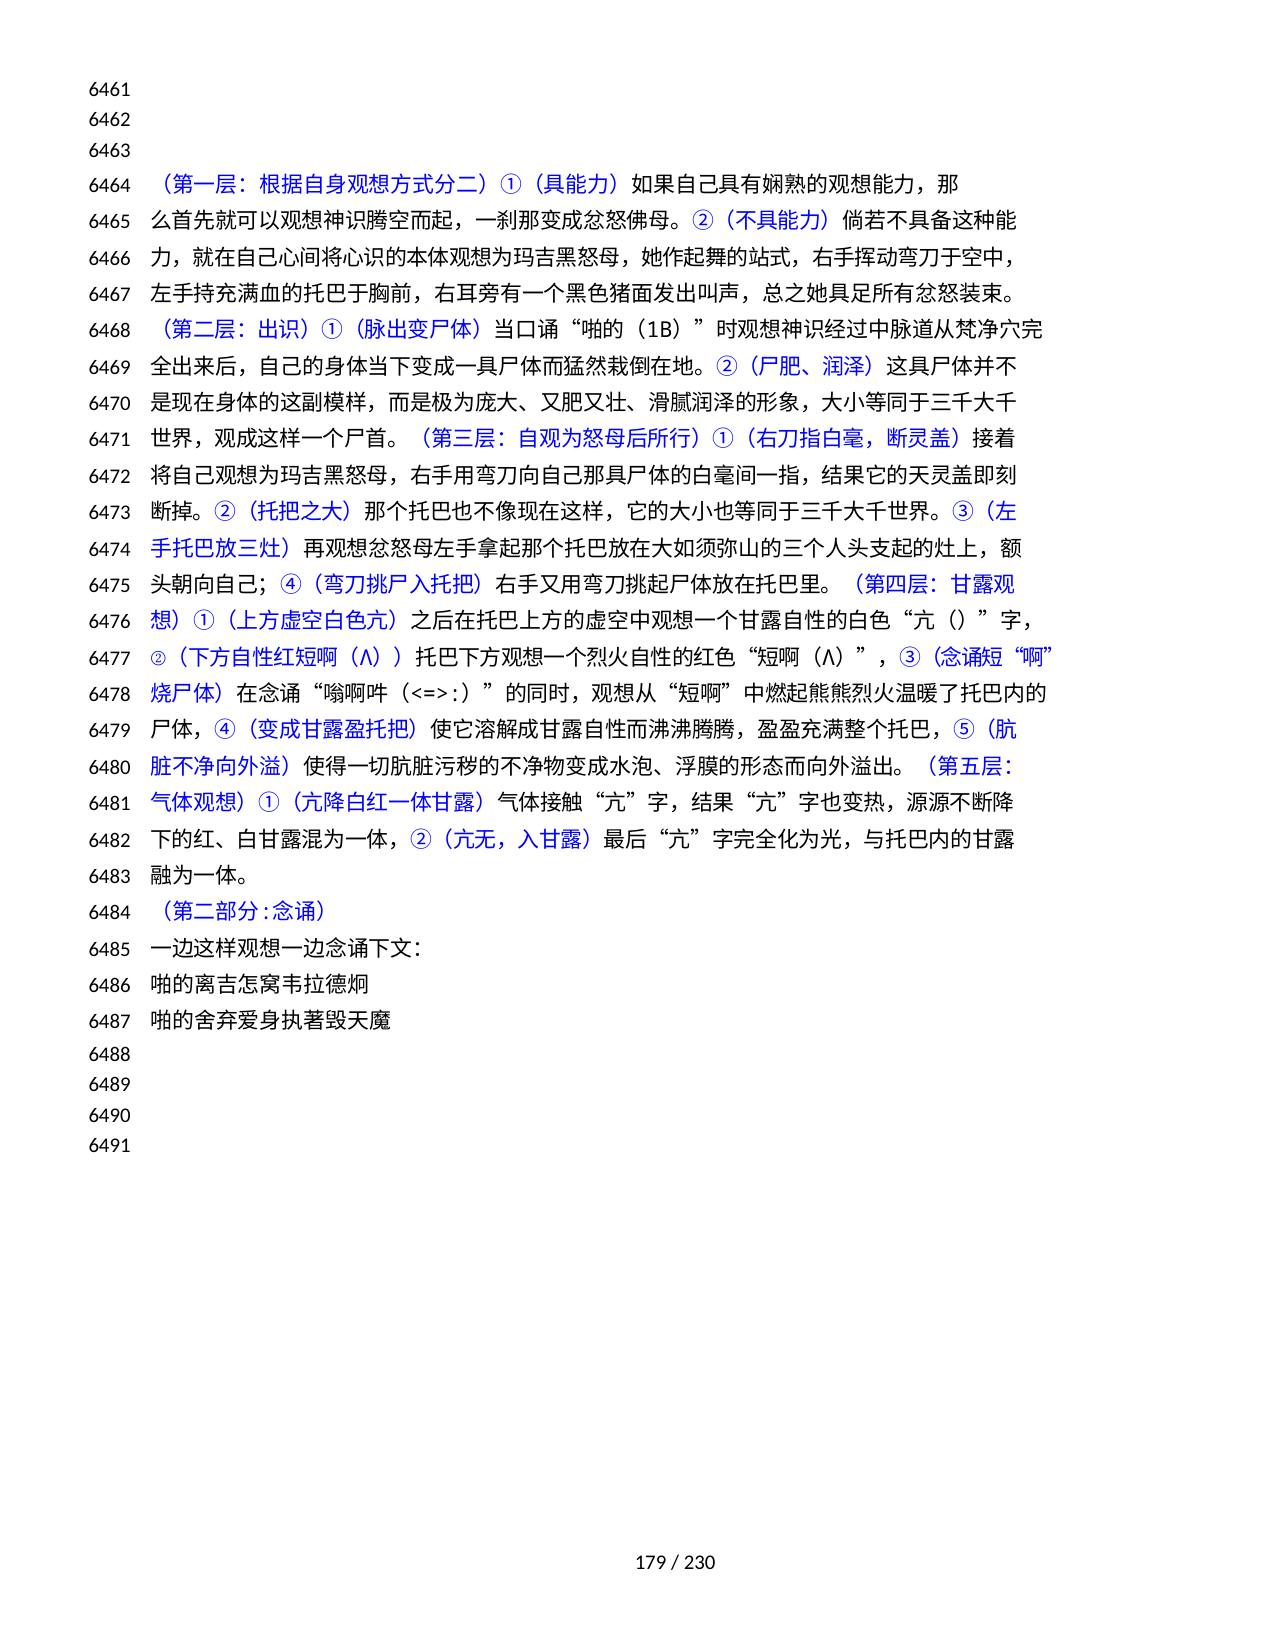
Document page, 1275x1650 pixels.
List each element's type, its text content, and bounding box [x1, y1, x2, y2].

text 么首先就可以观想神识腾空而起，一刹那变成忿怒佛母。②（不具能力）倘若不具备这种能 [150, 203, 1200, 235]
text 脏不净向外溢）使得一切肮脏污秽的不净物变成水泡、浮膜的形态而向外溢出。（第五层： [150, 749, 1200, 781]
text 将自己观想为玛吉黑怒母，右手用弯刀向自己那具尸体的白毫间一指，结果它的天灵盖即刻 [150, 458, 1200, 489]
text 一边这样观想一边念诵下文： [150, 931, 1200, 962]
text 头朝向自己；④（弯刀挑尸入托把）右手又用弯刀挑起尸体放在托巴里。（第四层：甘露观 [150, 567, 1200, 598]
text 烧尸体）在念诵“嗡啊吽（<=>:）”的同时，观想从“短啊”中燃起熊熊烈火温暖了托巴内的 [150, 676, 1200, 708]
text （第一层：根据自身观想方式分二）①（具能力）如果自己具有娴熟的观想能力，那 [150, 167, 1200, 198]
text 啪的离吉怎窝韦拉德炯 [150, 967, 1200, 999]
text 力，就在自己心间将心识的本体观想为玛吉黑怒母，她作起舞的站式，右手挥动弯刀于空中， [150, 239, 1200, 271]
text 融为一体。 [150, 858, 1200, 889]
text 世界，观成这样一个尸首。（第三层：自观为怒母后所行）①（右刀指白毫，断灵盖）接着 [150, 421, 1200, 453]
text ②（下方自性红短啊（Λ））托巴下方观想一个烈火自性的红色“短啊（Λ）”，③（念诵短“啊” [150, 639, 1200, 671]
text （第二层：出识）①（脉出变尸体）当口诵“啪的（1B）”时观想神识经过中脉道从梵净穴完 [150, 312, 1200, 344]
text 啪的舍弃爱身执著毁天魔 [150, 1003, 1200, 1035]
text 想）①（上方虚空白色亢）之后在托巴上方的虚空中观想一个甘露自性的白色“亢（）”字， [150, 603, 1200, 635]
text 是现在身体的这副模样，而是极为庞大、又肥又壮、滑腻润泽的形象，大小等同于三千大千 [150, 385, 1200, 417]
text 手托巴放三灶）再观想忿怒母左手拿起那个托巴放在大如须弥山的三个人头支起的灶上，额 [150, 531, 1200, 562]
text 左手持充满血的托巴于胸前，右耳旁有一个黑色猪面发出叫声，总之她具足所有忿怒装束。 [150, 276, 1200, 308]
text 下的红、白甘露混为一体，②（亢无，入甘露）最后“亢”字完全化为光，与托巴内的甘露 [150, 822, 1200, 853]
text 断掉。②（托把之大）那个托巴也不像现在这样，它的大小也等同于三千大千世界。③（左 [150, 494, 1200, 526]
text （第二部分:念诵） [150, 894, 1200, 926]
text 气体观想）①（亢降白红一体甘露）气体接触“亢”字，结果“亢”字也变热，源源不断降 [150, 785, 1200, 817]
text 尸体，④（变成甘露盈托把）使它溶解成甘露自性而沸沸腾腾，盈盈充满整个托巴，⑤（肮 [150, 712, 1200, 744]
text 全出来后，自己的身体当下变成一具尸体而猛然栽倒在地。②（尸肥、润泽）这具尸体并不 [150, 349, 1200, 380]
